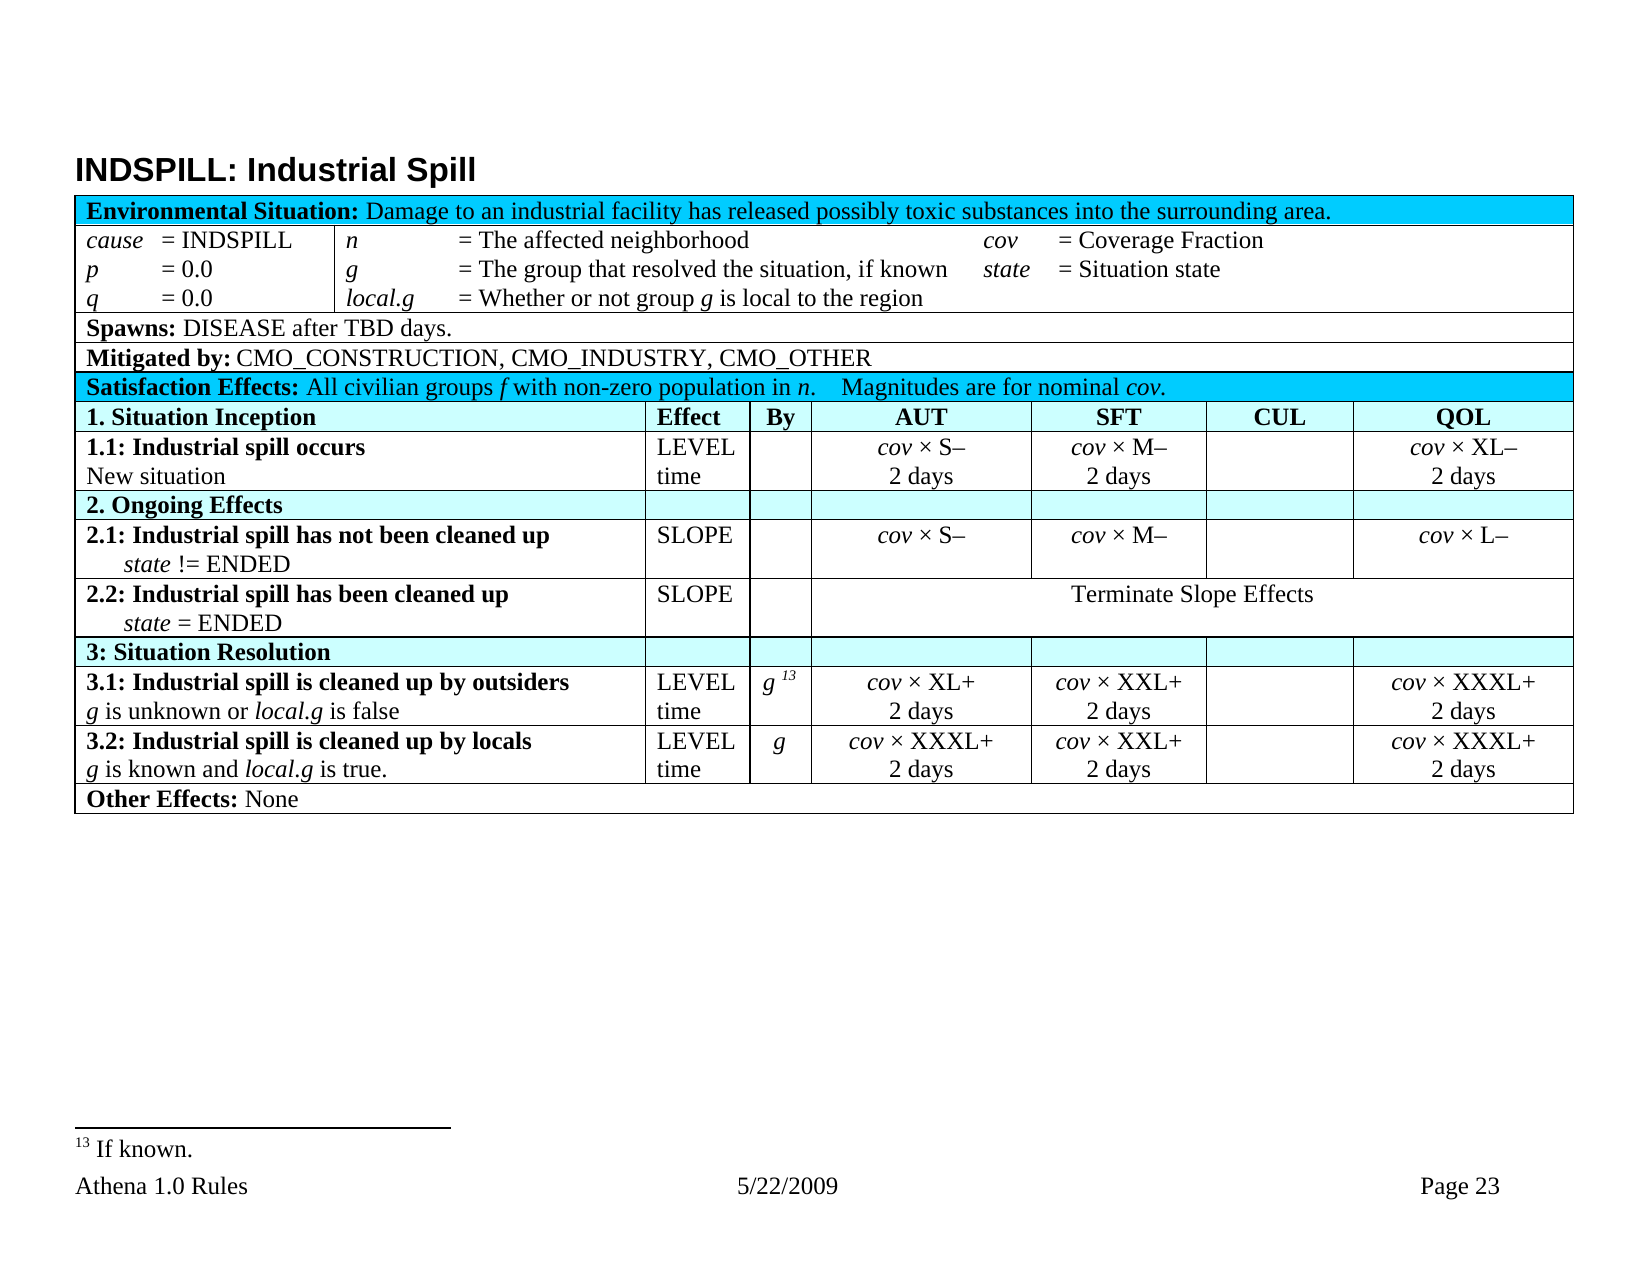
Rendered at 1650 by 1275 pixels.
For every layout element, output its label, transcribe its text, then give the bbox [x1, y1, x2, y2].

table_cell 2.1: Industrial spill has not been cleaned up state != ENDED [76, 520, 645, 578]
table_cell [1207, 638, 1353, 666]
table_cell SLOPE [646, 579, 749, 636]
table_cell cov × M– [1032, 520, 1206, 578]
table_cell LEVEL time [646, 432, 749, 489]
table_cell [1207, 667, 1353, 725]
table_cell AUT [812, 402, 1031, 431]
table_cell Satisfaction Effects: All civilian groups f with non-zero population in n. Magnitudes are for nominal cov. [76, 373, 1573, 401]
table_cell Spawns: DISEASE after TBD days. [76, 313, 1573, 342]
table_cell Mitigated by: CMO_CONSTRUCTION, CMO_INDUSTRY, CMO_OTHER [76, 343, 1573, 371]
table_cell 2. Ongoing Effects [76, 491, 645, 519]
table_cell [1207, 491, 1353, 519]
table_cell 2.2: Industrial spill has been cleaned up state = ENDED [76, 579, 645, 636]
table_cell cov × XL+ 2 days [812, 667, 1031, 725]
table_cell cov × M– 2 days [1032, 432, 1206, 489]
table_cell cov × XXXL+ 2 days [1354, 667, 1573, 725]
table_cell SFT [1032, 402, 1206, 431]
table_cell [1207, 726, 1353, 783]
table_cell cov × S– [812, 520, 1031, 578]
table_cell [751, 579, 811, 636]
table_cell g [751, 667, 811, 725]
table_cell 1. Situation Inception [76, 402, 645, 431]
table_cell [1207, 432, 1353, 489]
table_cell [1032, 491, 1206, 519]
table_cell [812, 491, 1031, 519]
table_cell [751, 638, 811, 666]
table_cell LEVEL time [646, 726, 749, 783]
table_cell By [751, 402, 811, 431]
table_cell Effect [646, 402, 749, 431]
table_cell LEVEL time [646, 667, 749, 725]
table_cell 3.1: Industrial spill is cleaned up by outsiders g is unknown or local.g is false [76, 667, 645, 725]
table_cell [1354, 638, 1573, 666]
table_cell 1.1: Industrial spill occurs New situation [76, 432, 645, 489]
table_cell [1032, 638, 1206, 666]
table_cell 3.2: Industrial spill is cleaned up by locals g is known and local.g is true. [76, 726, 645, 783]
table_cell cov × XXXL+ 2 days [812, 726, 1031, 783]
table_cell [812, 638, 1031, 666]
table_cell [751, 520, 811, 578]
table_cell [646, 638, 749, 666]
table_cell g [751, 726, 811, 783]
table_cell [1207, 520, 1353, 578]
table_cell n = The affected neighborhood cov = Coverage Fraction g = The group that resolved the situation, if known state = Situation state local.g = Whether or not group g is local to the region [335, 226, 1573, 312]
table_cell [751, 432, 811, 489]
table_cell Terminate Slope Effects [812, 579, 1573, 636]
table_cell cov × XXL+ 2 days [1032, 726, 1206, 783]
table_cell QOL [1354, 402, 1573, 431]
table_cell cov × L– [1354, 520, 1573, 578]
table_cell 3: Situation Resolution [76, 638, 645, 666]
table_cell Other Effects: None [76, 784, 1573, 813]
table_cell SLOPE [646, 520, 749, 578]
text INDSPILL: Industrial Spill [75, 150, 1575, 188]
table_cell [751, 491, 811, 519]
table_cell [1354, 491, 1573, 519]
table_cell CUL [1207, 402, 1353, 431]
table_header Environmental Situation: Damage to an industrial facility has released possibly toxic substances into the surrounding area. [76, 196, 1573, 224]
table_cell cov × XL– 2 days [1354, 432, 1573, 489]
table_cell cov × XXL+ 2 days [1032, 667, 1206, 725]
table_cell [646, 491, 749, 519]
table_cell cause = INDSPILL p = 0.0 q = 0.0 [76, 226, 334, 312]
table_cell cov × XXXL+ 2 days [1354, 726, 1573, 783]
table_cell cov × S– 2 days [812, 432, 1031, 489]
